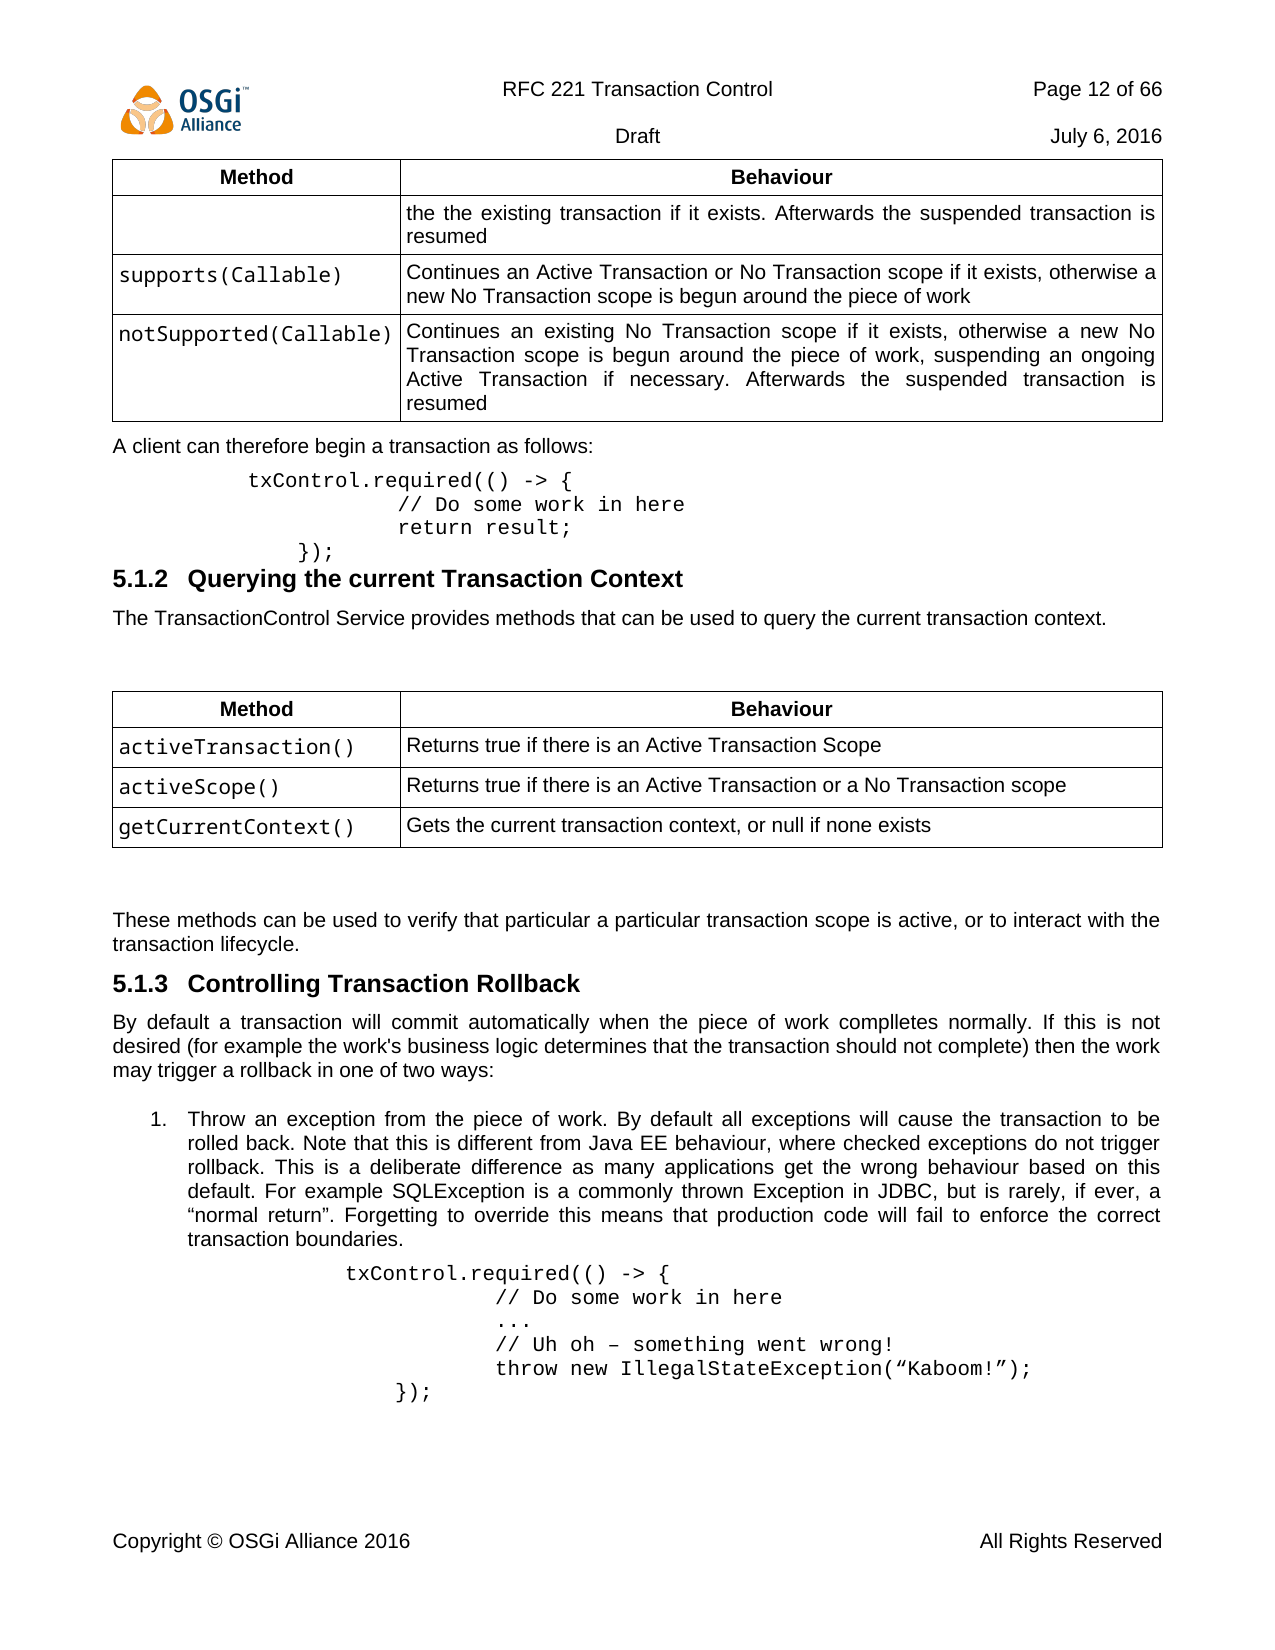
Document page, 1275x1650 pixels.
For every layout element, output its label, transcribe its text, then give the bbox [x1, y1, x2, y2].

text These methods can be used to verify that particular a particular transaction scope is active, or to interact with the transaction lifecycle. [112, 908, 1162, 956]
text A client can therefore begin a transaction as follows: [112, 433, 1162, 457]
text // Uh oh – something went wrong! [345, 1334, 1162, 1358]
table_header Method [113, 692, 400, 727]
text throw new IllegalStateException(“Kaboom!”); [345, 1358, 1162, 1381]
table_header Method [113, 160, 400, 194]
text // Do some work in here [345, 1287, 1162, 1310]
list Throw an exception from the piece of work. By default all exceptions will cause the transaction to be rolled back. Note that this is different from Java EE behaviour, where checked exceptions do not trigger rollback. This is a deliberate difference as many applications get the wrong behaviour based on this default. For example SQLException is a commonly thrown Exception in JDBC, but is rarely, if ever, a “normal return”. Forgetting to override this means that production code will fail to enforce the correct transaction boundaries. [150, 1107, 1162, 1251]
table_cell the the existing transaction if it exists. Afterwards the suspended transaction is resumed [401, 196, 1162, 254]
table_cell notSupported(Callable) [113, 315, 400, 421]
table_cell Gets the current transaction context, or null if none exists [401, 808, 1162, 847]
table_cell Returns true if there is an Active Transaction Scope [401, 728, 1162, 767]
subtitle Controlling Transaction Rollback [112, 969, 1162, 997]
text ... [345, 1310, 1162, 1334]
text txControl.required(() -> { [345, 1263, 1162, 1287]
text return result; [247, 517, 1162, 541]
table_cell supports(Callable) [113, 255, 400, 313]
text }); [345, 1381, 1162, 1405]
table_cell Returns true if there is an Active Transaction or a No Transaction scope [401, 768, 1162, 807]
text // Do some work in here [247, 493, 1162, 517]
table_cell Continues an existing No Transaction scope if it exists, otherwise a new No Transaction scope is begun around the piece of work, suspending an ongoing Active Transaction if necessary. Afterwards the suspended transaction is resumed [401, 315, 1162, 421]
table_cell getCurrentContext() [113, 808, 400, 847]
subtitle Querying the current Transaction Context [112, 564, 1162, 593]
table_cell activeScope() [113, 768, 400, 807]
table_header Behaviour [401, 692, 1162, 727]
text By default a transaction will commit automatically when the piece of work complletes normally. If this is not desired (for example the work's business logic determines that the transaction should not complete) then the work may trigger a rollback in one of two ways: [112, 1010, 1162, 1082]
table_header Behaviour [401, 160, 1162, 194]
table_cell Continues an Active Transaction or No Transaction scope if it exists, otherwise a new No Transaction scope is begun around the piece of work [401, 255, 1162, 313]
text The TransactionControl Service provides methods that can be used to query the current transaction context. [112, 606, 1162, 630]
text }); [247, 541, 1162, 564]
table_cell [113, 196, 400, 254]
table_cell activeTransaction() [113, 728, 400, 767]
text txControl.required(() -> { [247, 470, 1162, 493]
picture [113, 78, 257, 142]
